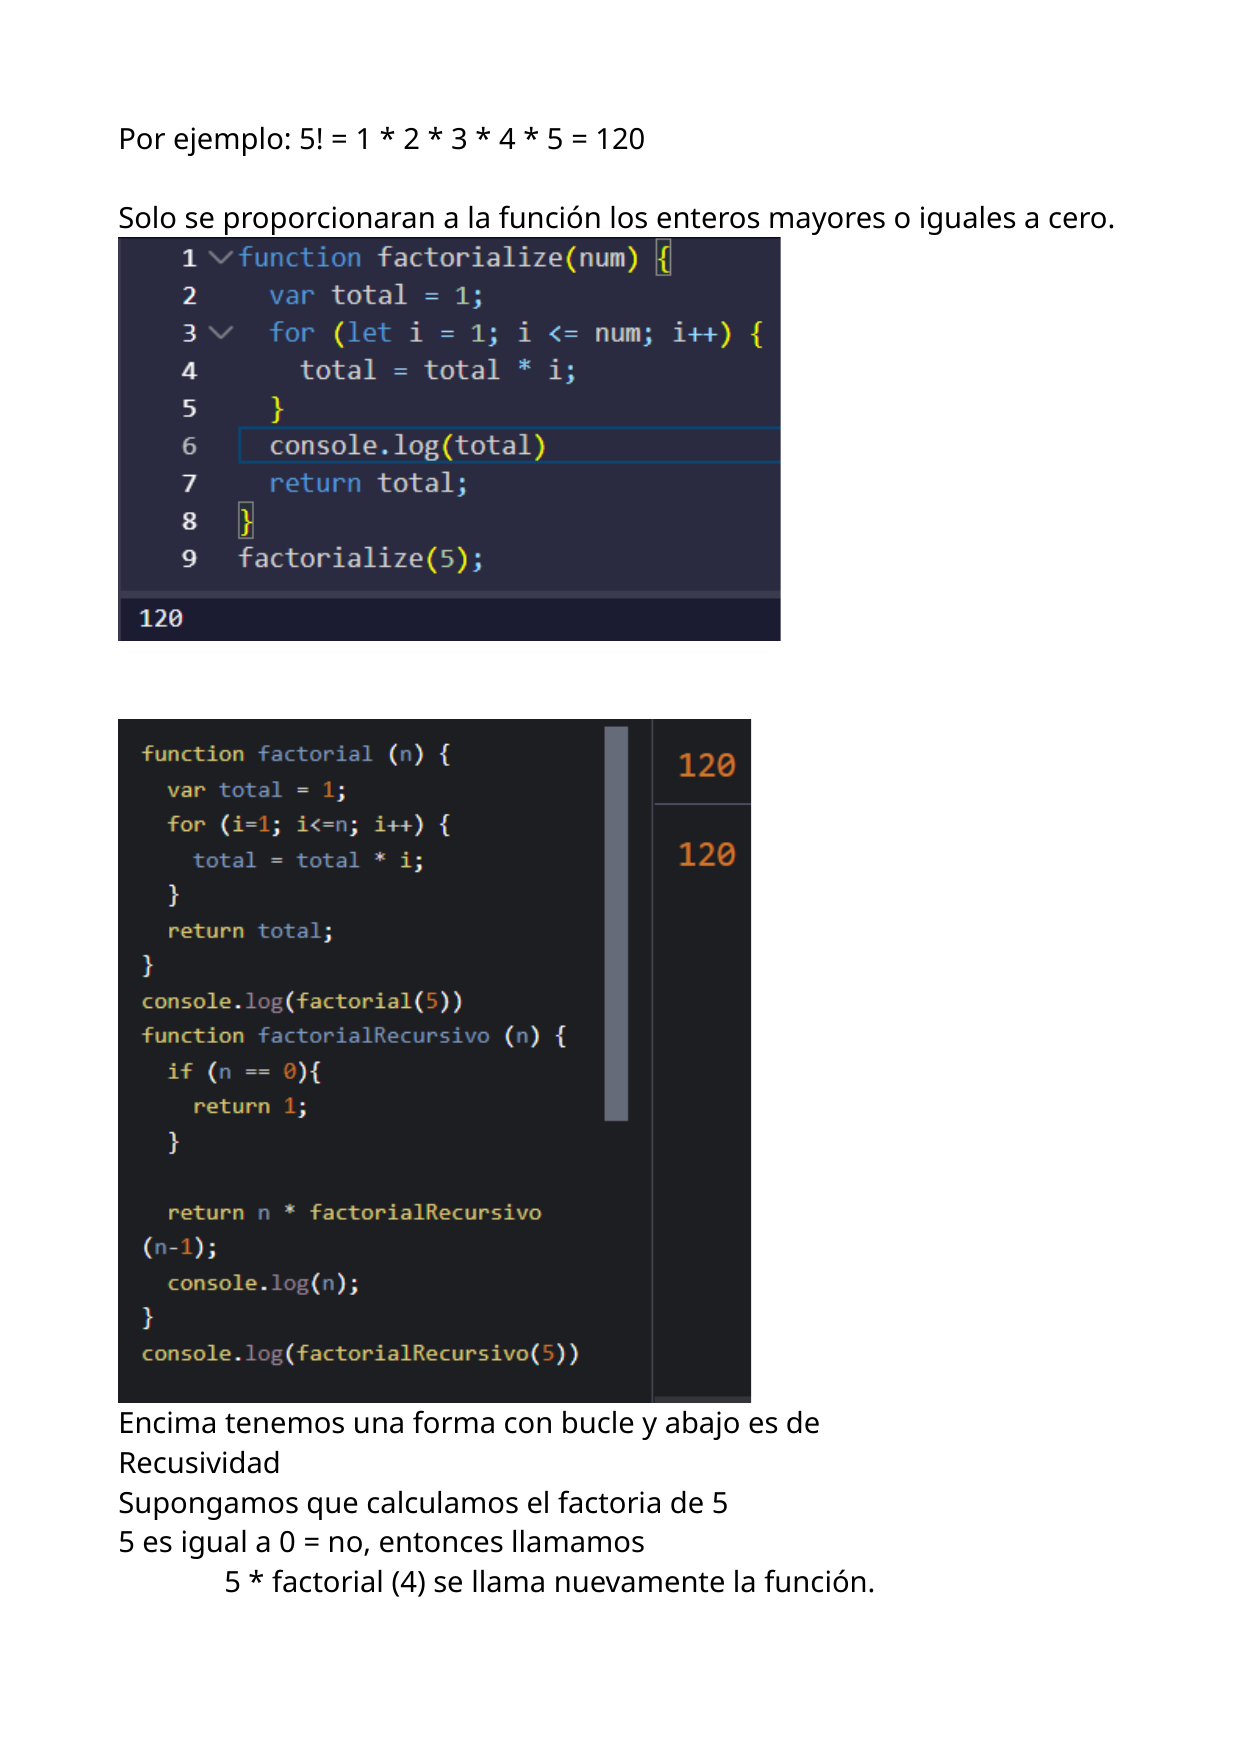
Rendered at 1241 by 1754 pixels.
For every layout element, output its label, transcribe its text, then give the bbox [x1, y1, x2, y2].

text Solo se proporcionaran a la función los enteros mayores o iguales a cero. [118, 197, 1122, 237]
text Recusividad [118, 1442, 1122, 1482]
text Encima tenemos una forma con bucle y abajo es de [118, 1403, 1122, 1442]
text Supongamos que calculamos el factoria de 5 [118, 1482, 1122, 1522]
text 5 * factorial (4) se llama nuevamente la función. [118, 1561, 1122, 1601]
text Por ejemplo: 5! = 1 * 2 * 3 * 4 * 5 = 120 [118, 118, 1122, 158]
text 5 es igual a 0 = no, entonces llamamos [118, 1522, 1122, 1561]
